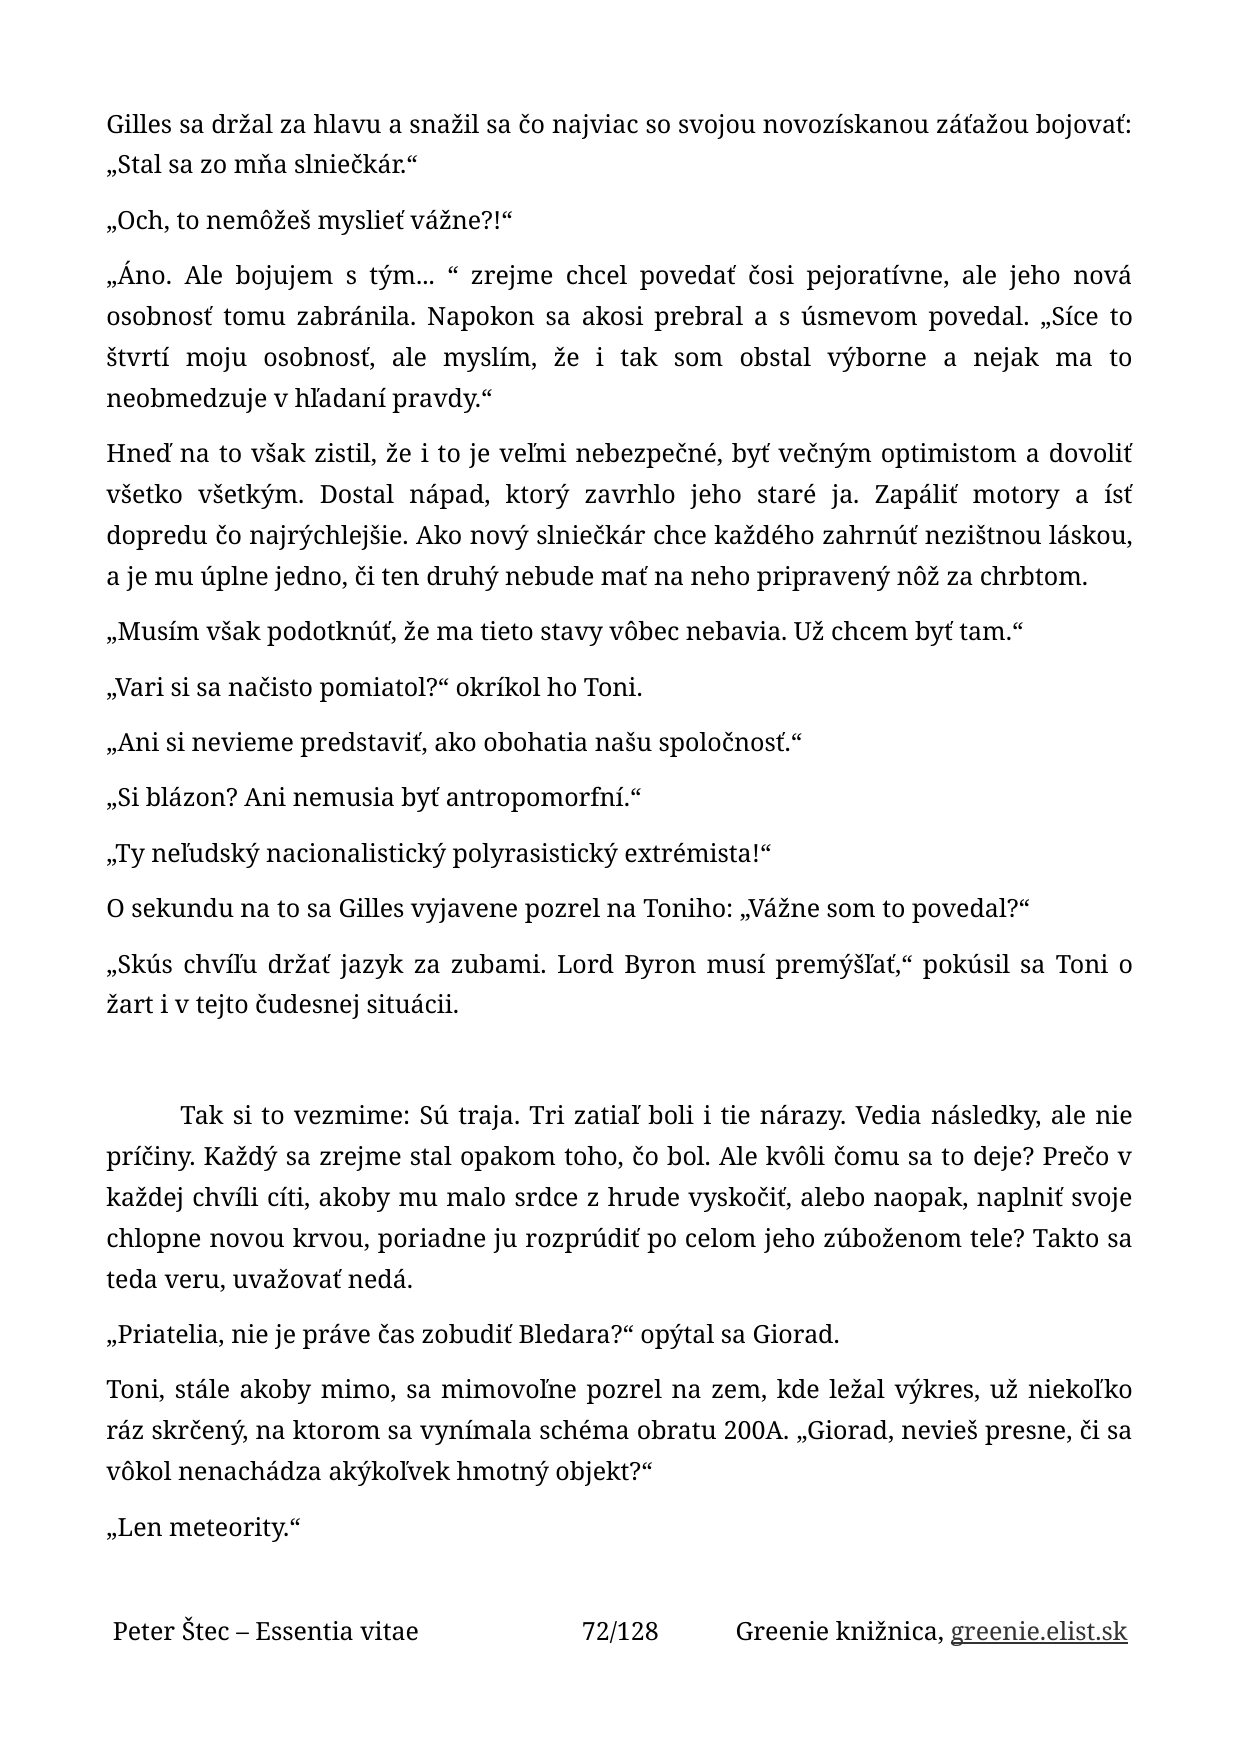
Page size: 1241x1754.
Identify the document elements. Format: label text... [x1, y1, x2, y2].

text „Áno. Ale bojujem s tým... “ zrejme chcel povedať čosi pejoratívne, ale jeho nová osobnosť tomu zabránila. Napokon sa akosi prebral a s úsmevom povedal. „Síce to štvrtí moju osobnosť, ale myslím, že i tak som obstal výborne a nejak ma to neobmedzuje v hľadaní pravdy.“ [106, 258, 1134, 414]
text „Ty neľudský nacionalistický polyrasistický extrémista!“ [106, 835, 1134, 869]
text Gilles sa držal za hlavu a snažil sa čo najviac so svojou novozískanou záťažou bojovať: „Stal sa zo mňa slniečkár.“ [106, 106, 1134, 181]
text „Priatelia, nie je práve čas zobudiť Bledara?“ opýtal sa Giorad. [106, 1317, 1134, 1351]
text „Skús chvíľu držať jazyk za zubami. Lord Byron musí premýšľať,“ pokúsil sa Toni o žart i v tejto čudesnej situácii. [106, 946, 1134, 1021]
text „Vari si sa načisto pomiatol?“ okríkol ho Toni. [106, 669, 1134, 703]
text Toni, stále akoby mimo, sa mimovoľne pozrel na zem, kde ležal výkres, už niekoľko ráz skrčený, na ktorom sa vynímala schéma obratu 200A. „Giorad, nevieš presne, či sa vôkol nenachádza akýkoľvek hmotný objekt?“ [106, 1372, 1134, 1488]
text „Ani si nevieme predstaviť, ako obohatia našu spoločnosť.“ [106, 724, 1134, 759]
text Tak si to vezmime: Sú traja. Tri zatiaľ boli i tie nárazy. Vedia následky, ale nie príčiny. Každý sa zrejme stal opakom toho, čo bol. Ale kvôli čomu sa to deje? Prečo v každej chvíli cíti, akoby mu malo srdce z hrude vyskočiť, alebo naopak, naplniť svoje chlopne novou krvou, poriadne ju rozprúdiť po celom jeho zúboženom tele? Takto sa teda veru, uvažovať nedá. [106, 1098, 1134, 1295]
text Hneď na to však zistil, že i to je veľmi nebezpečné, byť večným optimistom a dovoliť všetko všetkým. Dostal nápad, ktorý zavrhlo jeho staré ja. Zapáliť motory a ísť dopredu čo najrýchlejšie. Ako nový slniečkár chce každého zahrnúť nezištnou láskou, a je mu úplne jedno, či ten druhý nebude mať na neho pripravený nôž za chrbtom. [106, 436, 1134, 592]
text „Si blázon? Ani nemusia byť antropomorfní.“ [106, 780, 1134, 814]
text „Musím však podotknúť, že ma tieto stavy vôbec nebavia. Už chcem byť tam.“ [106, 614, 1134, 648]
text „Och, to nemôžeš myslieť vážne?!“ [106, 202, 1134, 237]
text „Len meteority.“ [106, 1509, 1134, 1543]
text O sekundu na to sa Gilles vyjavene pozrel na Toniho: „Vážne som to povedal?“ [106, 891, 1134, 925]
